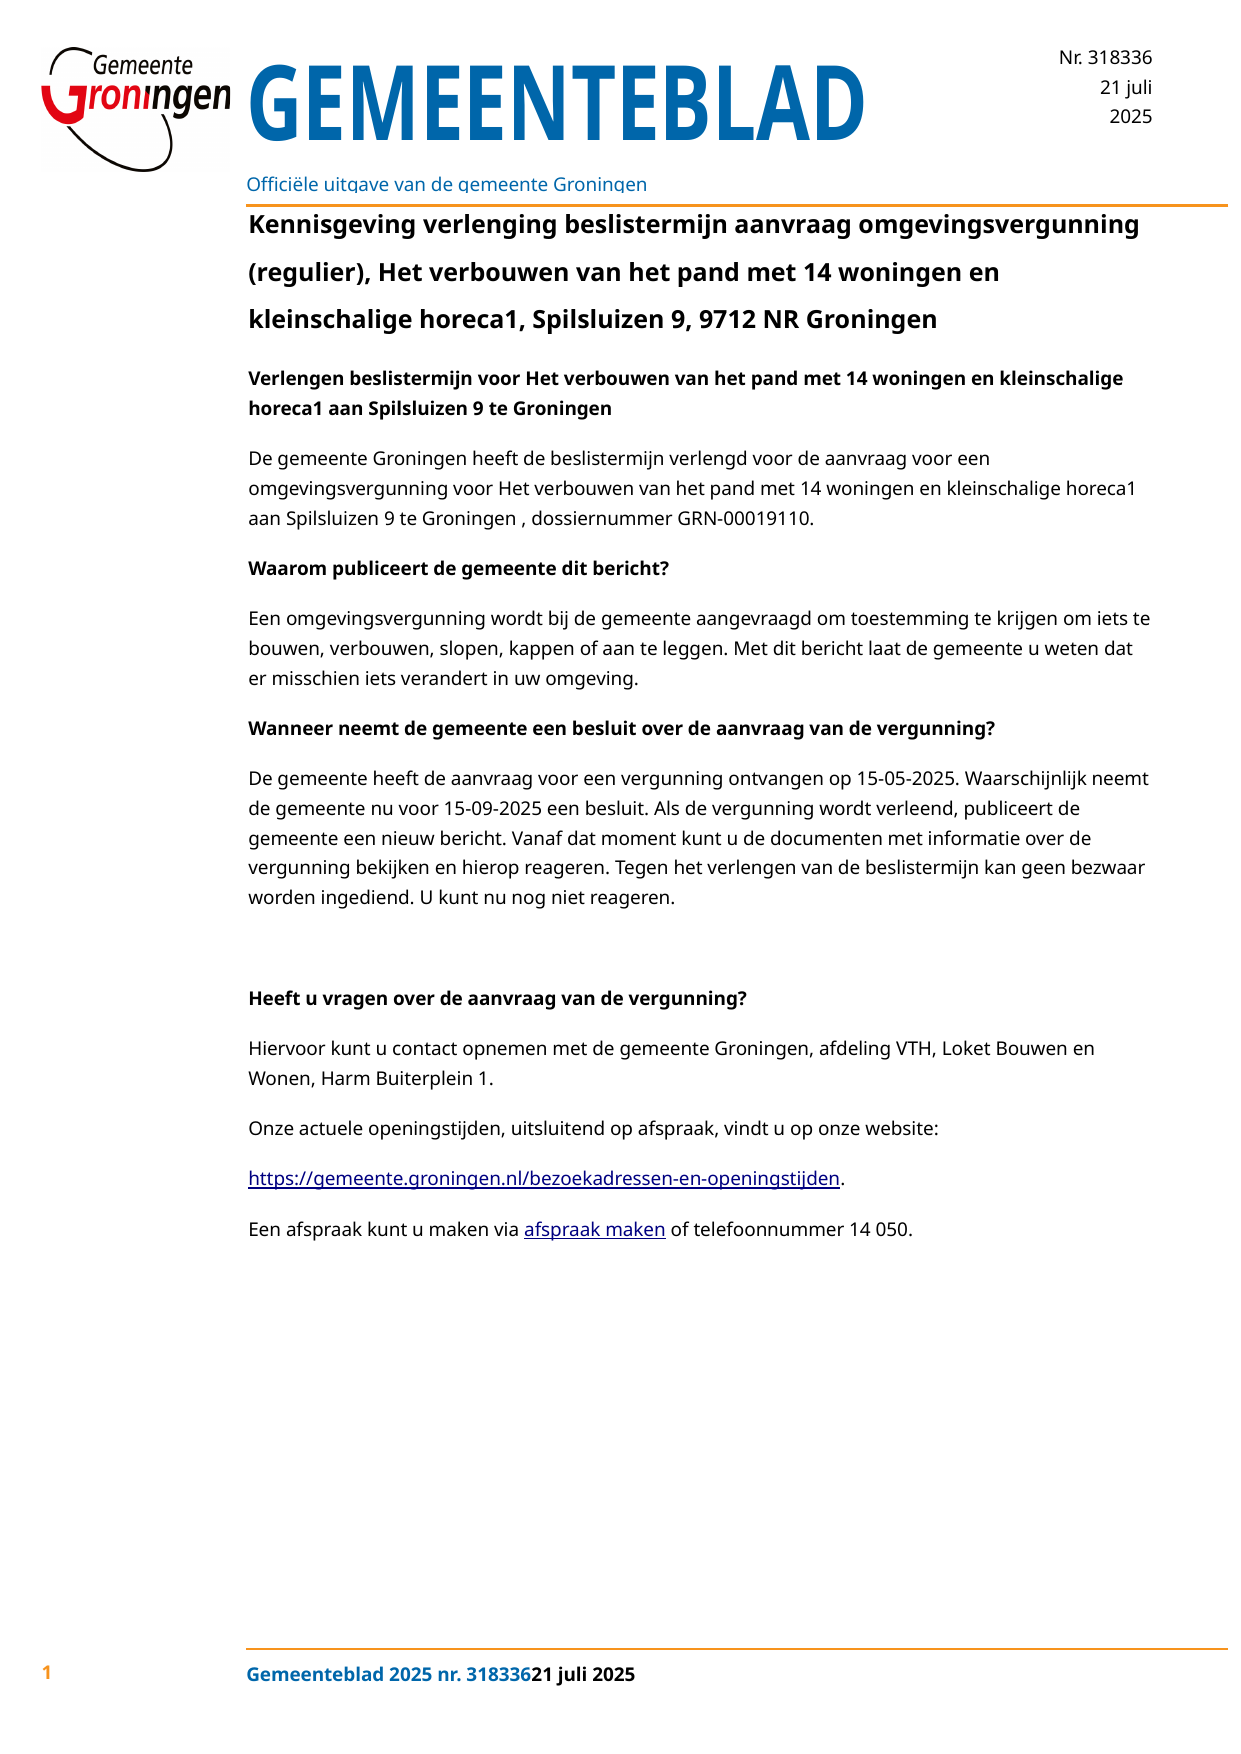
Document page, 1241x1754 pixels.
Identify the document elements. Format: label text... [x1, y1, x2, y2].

text Kennisgeving verlenging beslistermijn aanvraag omgevingsvergunning (regulier), Het verbouwen van het pand met 14 woningen en kleinschalige horeca1, Spilsluizen 9, 9712 NR Groningen [248, 207, 1152, 336]
text Onze actuele openingstijden, uitsluitend op afspraak, vindt u op onze website: [248, 1115, 1152, 1141]
text De gemeente heeft de aanvraag voor een vergunning ontvangen op 15-05-2025. Waarschijnlijk neemt de gemeente nu voor 15-09-2025 een besluit. Als de vergunning wordt verleend, publiceert de gemeente een nieuw bericht. Vanaf dat moment kunt u de documenten met informatie over de vergunning bekijken en hierop reageren. Tegen het verlengen van de beslistermijn kan geen bezwaar worden ingediend. U kunt nu nog niet reageren. [248, 766, 1152, 909]
text Een afspraak kunt u maken via afspraak maken of telefoonnummer 14 050. [248, 1216, 1152, 1242]
text Een omgevingsvergunning wordt bij de gemeente aangevraagd om toestemming te krijgen om iets te bouwen, verbouwen, slopen, kappen of aan te leggen. Met dit bericht laat de gemeente u weten dat er misschien iets verandert in uw omgeving. [248, 606, 1152, 690]
picture [41, 47, 231, 172]
text Verlengen beslistermijn voor Het verbouwen van het pand met 14 woningen en kleinschalige horeca1 aan Spilsluizen 9 te Groningen [248, 366, 1152, 421]
text Hiervoor kunt u contact opnemen met de gemeente Groningen, afdeling VTH, Loket Bouwen en Wonen, Harm Buiterplein 1. [248, 1035, 1152, 1090]
text De gemeente Groningen heeft de beslistermijn verlengd voor de aanvraag voor een omgevingsvergunning voor Het verbouwen van het pand met 14 woningen en kleinschalige horeca1 aan Spilsluizen 9 te Groningen , dossiernummer GRN-00019110. [248, 446, 1152, 530]
text https://gemeente.groningen.nl/bezoekadressen-en-openingstijden. [248, 1166, 1152, 1191]
text Waarom publiceert de gemeente dit bericht? [248, 555, 1152, 581]
text Wanneer neemt de gemeente een besluit over de aanvraag van de vergunning? [248, 715, 1152, 741]
text Heeft u vragen over de aanvraag van de vergunning? [248, 985, 1152, 1010]
